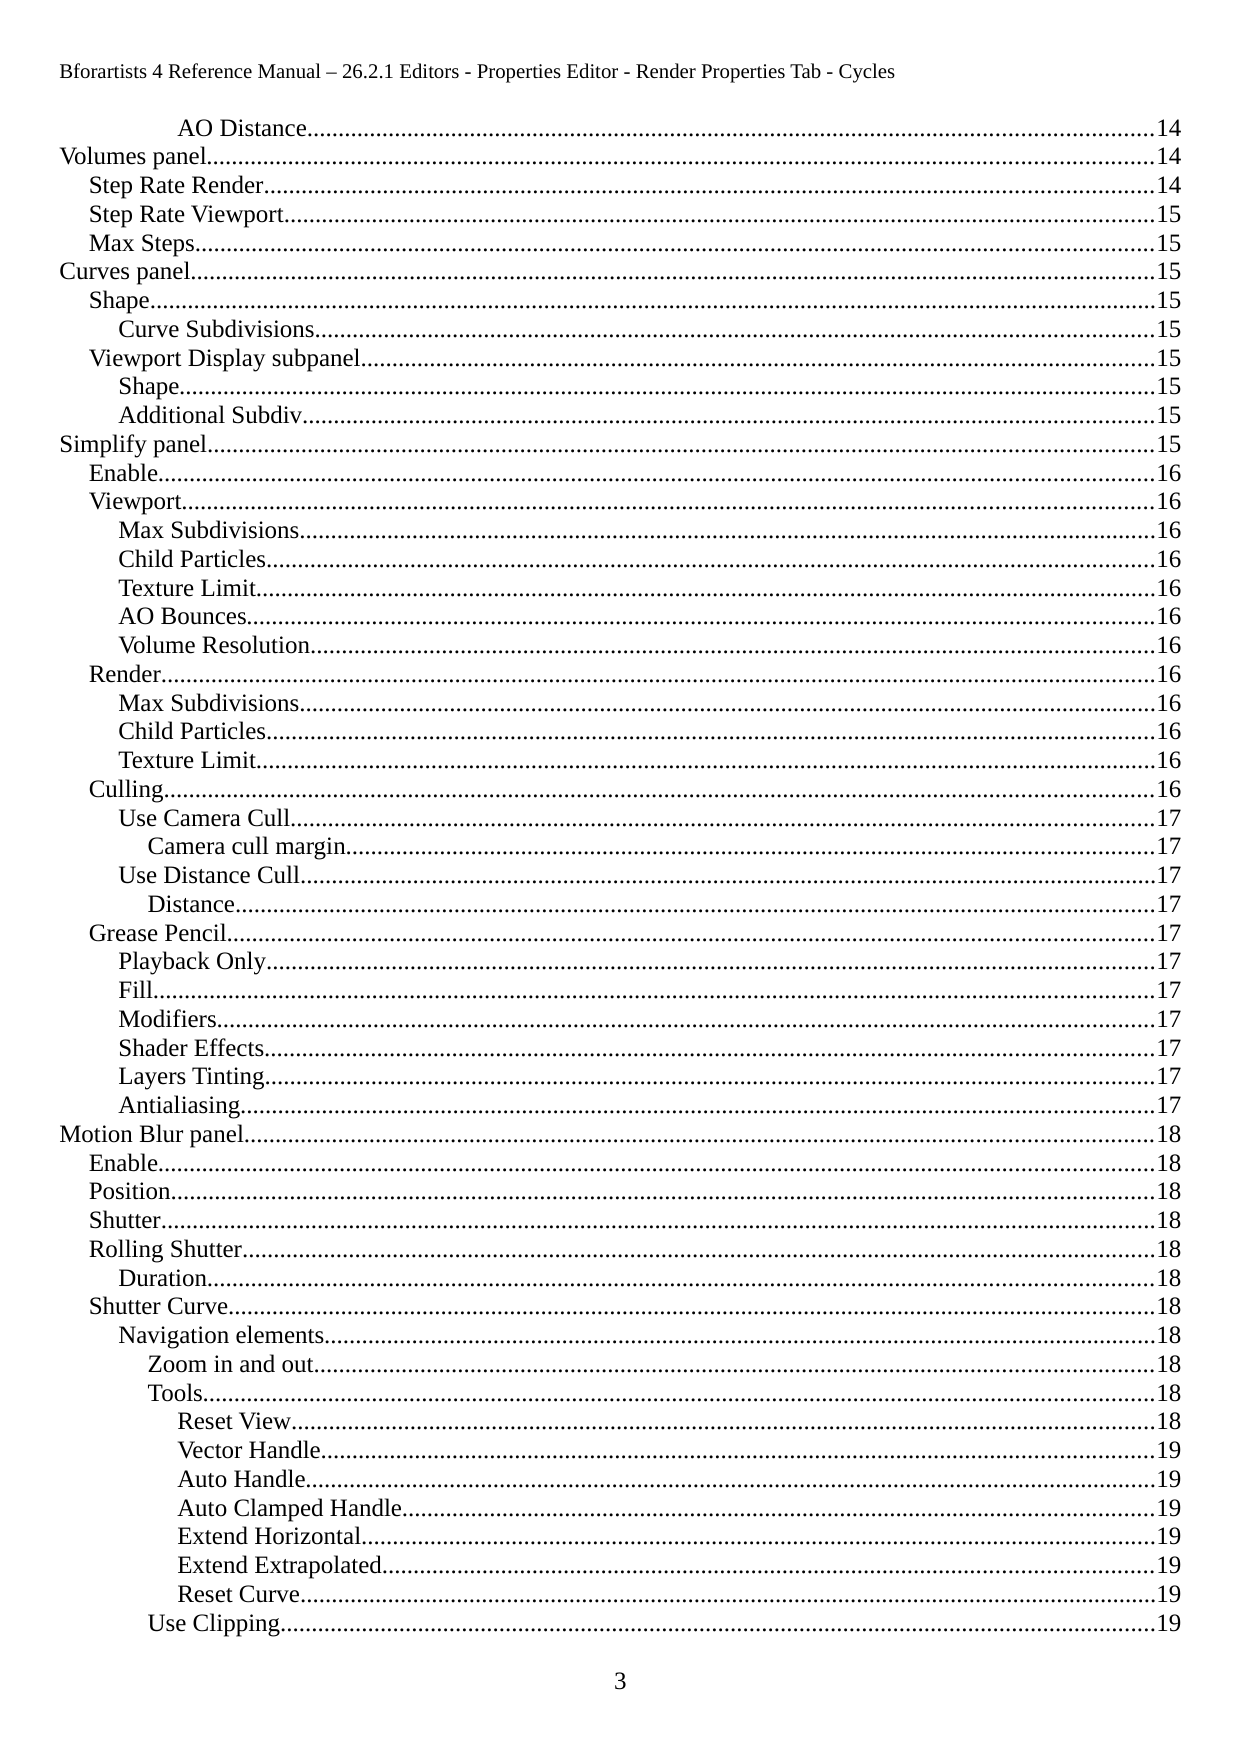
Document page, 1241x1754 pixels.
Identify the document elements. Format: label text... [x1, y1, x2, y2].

text Shutter 18 [88, 1205, 1181, 1234]
text Layers Tinting 17 [118, 1061, 1181, 1090]
text Tools 18 [147, 1378, 1181, 1406]
text Reset View 18 [177, 1406, 1181, 1435]
text Grease Pencil 17 [88, 918, 1181, 946]
text Max Subdivisions 16 [118, 515, 1181, 544]
text Culling 16 [88, 774, 1181, 803]
text Enable 16 [88, 458, 1181, 486]
text Zoom in and out 18 [147, 1349, 1181, 1378]
text Fill 17 [118, 975, 1181, 1004]
text Reset Curve 19 [177, 1579, 1181, 1608]
text Antialiasing 17 [118, 1090, 1181, 1119]
text Duration 18 [118, 1263, 1181, 1291]
text Child Particles 16 [118, 544, 1181, 573]
text Volume Resolution 16 [118, 630, 1181, 659]
text Step Rate Viewport 15 [88, 199, 1181, 228]
text Simplify panel 15 [59, 429, 1181, 458]
text Motion Blur panel 18 [59, 1119, 1181, 1148]
text Viewport 16 [88, 486, 1181, 515]
text Curves panel 15 [59, 256, 1181, 285]
text Volumes panel 14 [59, 141, 1181, 170]
text Render 16 [88, 659, 1181, 688]
text Use Clipping 19 [147, 1608, 1181, 1636]
text Vector Handle 19 [177, 1435, 1181, 1464]
text Enable 18 [88, 1148, 1181, 1176]
text Additional Subdiv 15 [118, 400, 1181, 429]
text Step Rate Render 14 [88, 170, 1181, 199]
text Use Distance Cull 17 [118, 860, 1181, 889]
text Shape 15 [88, 285, 1181, 314]
text Auto Handle 19 [177, 1464, 1181, 1493]
text Max Steps 15 [88, 228, 1181, 256]
text Distance 17 [147, 889, 1181, 918]
text Texture Limit 16 [118, 573, 1181, 601]
text Child Particles 16 [118, 716, 1181, 745]
text Viewport Display subpanel 15 [88, 343, 1181, 371]
text Extend Extrapolated 19 [177, 1550, 1181, 1579]
text Auto Clamped Handle 19 [177, 1493, 1181, 1521]
text Shader Effects 17 [118, 1033, 1181, 1061]
text AO Bounces 16 [118, 601, 1181, 630]
text Shape 15 [118, 371, 1181, 400]
text Texture Limit 16 [118, 745, 1181, 774]
text Rolling Shutter 18 [88, 1234, 1181, 1263]
text Extend Horizontal 19 [177, 1521, 1181, 1550]
text Curve Subdivisions 15 [118, 314, 1181, 343]
text Use Camera Cull 17 [118, 803, 1181, 831]
text AO Distance 14 [177, 113, 1181, 141]
text Position 18 [88, 1176, 1181, 1205]
text Modifiers 17 [118, 1004, 1181, 1033]
text Shutter Curve 18 [88, 1291, 1181, 1320]
text Playback Only 17 [118, 946, 1181, 975]
text Max Subdivisions 16 [118, 688, 1181, 716]
text Camera cull margin 17 [147, 831, 1181, 860]
text Navigation elements 18 [118, 1320, 1181, 1349]
